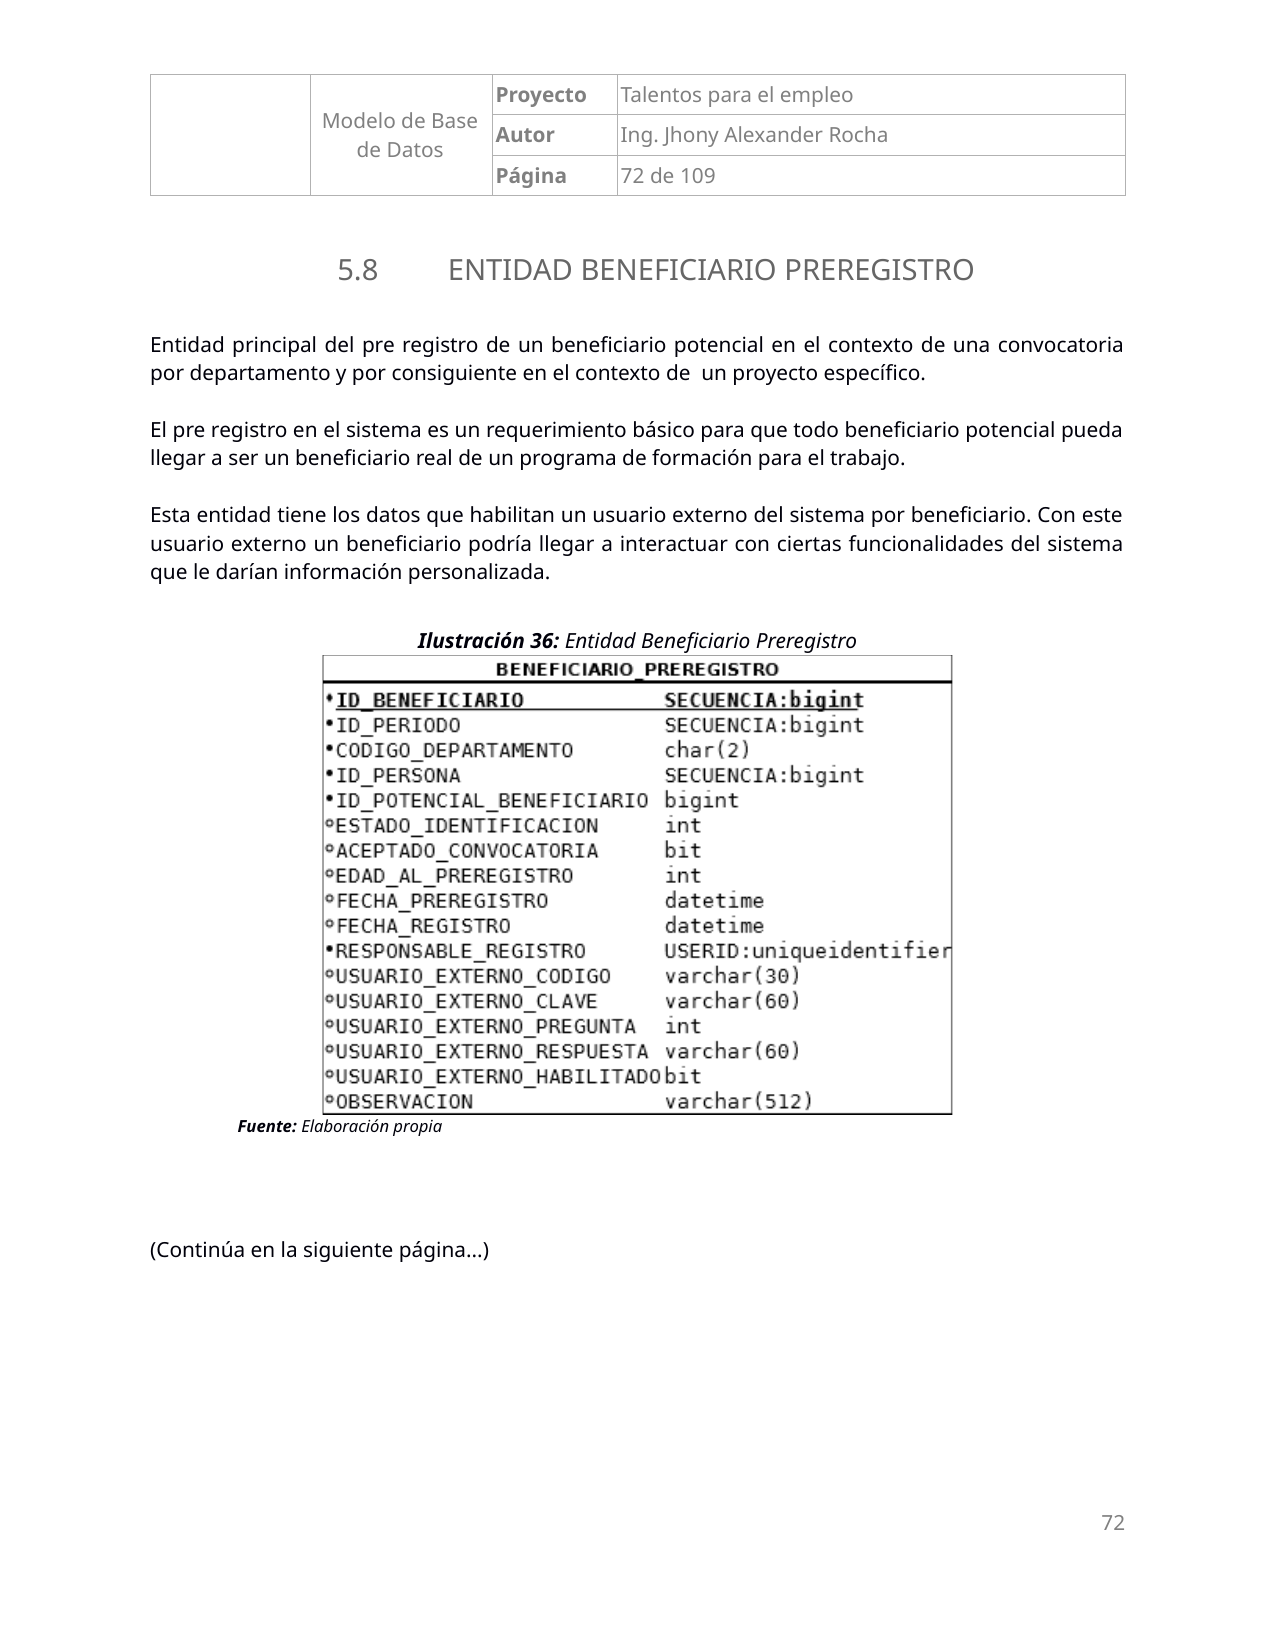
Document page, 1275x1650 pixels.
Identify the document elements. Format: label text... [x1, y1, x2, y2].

text Fuente: Elaboración propia [237, 1115, 1037, 1137]
text [953, 655, 1037, 667]
subtitle Entidad beneficiario preregistro [179, 249, 1125, 289]
text Entidad principal del pre registro de un beneficiario potencial en el contexto de una convocatoria por departamento y por consiguiente en el contexto de un proyecto específico. [150, 330, 1125, 387]
text [237, 655, 322, 667]
picture [322, 655, 953, 1115]
text El pre registro en el sistema es un requerimiento básico para que todo beneficiario potencial pueda llegar a ser un beneficiario real de un programa de formación para el trabajo. [150, 415, 1125, 472]
text Esta entidad tiene los datos que habilitan un usuario externo del sistema por beneficiario. Con este usuario externo un beneficiario podría llegar a interactuar con ciertas funcionalidades del sistema que le darían información personalizada. [150, 500, 1125, 586]
text Ilustración 36: Entidad Beneficiario Preregistro [379, 627, 896, 655]
text (Continúa en la siguiente página...) [150, 1235, 1125, 1264]
